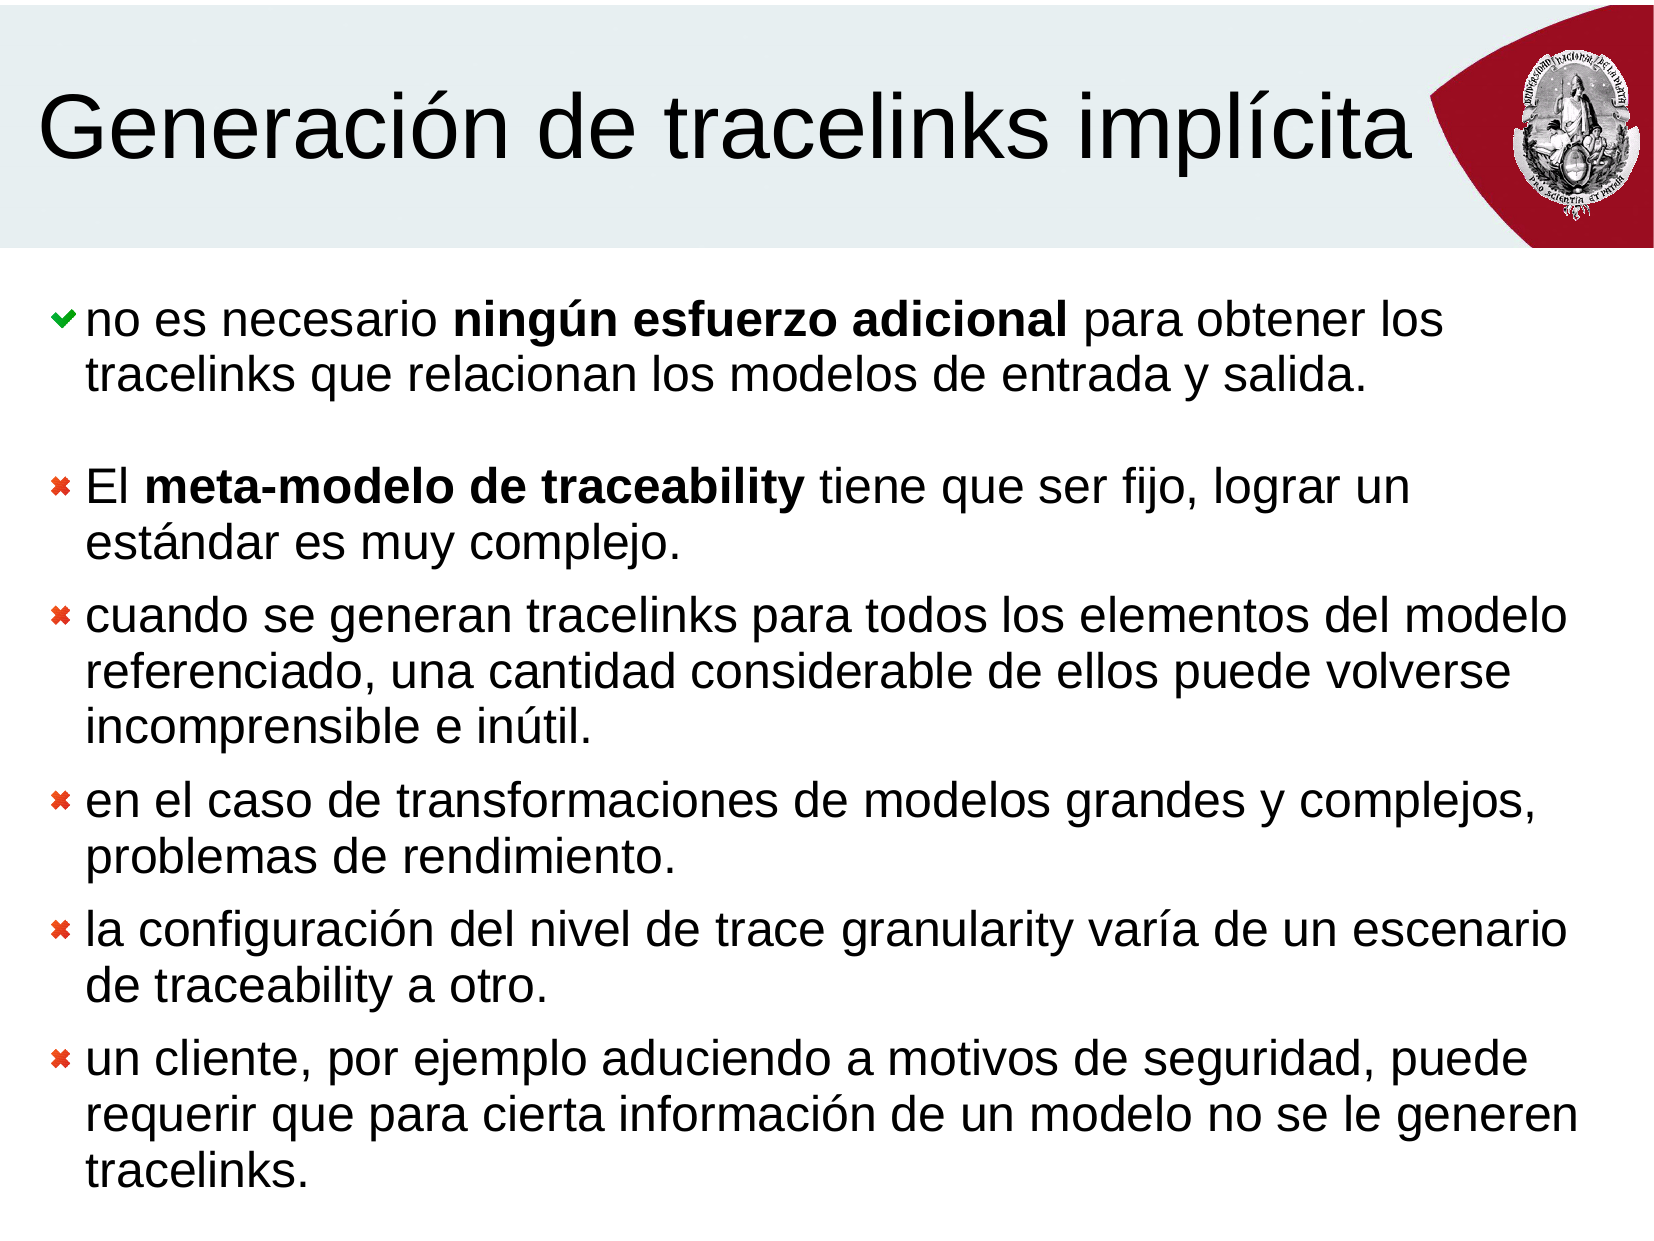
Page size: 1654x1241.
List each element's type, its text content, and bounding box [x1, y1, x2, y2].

picture [1511, 47, 1642, 225]
title Generación de tracelinks implícita [0, 5, 1654, 249]
text_box no es necesario ningún esfuerzo adicional para obtener los tracelinks que relacionan los modelos de entrada y salida. El meta-modelo de traceability tiene que ser fijo, lograr un estándar es muy complejo. cuando se generan tracelinks para todos los elementos del modelo referenciado, una cantidad considerable de ellos puede volverse incomprensible e inútil. en el caso de transformaciones de modelos grandes y complejos, problemas de rendimiento. la configuración del nivel de trace granularity varía de un escenario de traceability a otro. un cliente, por ejemplo aduciendo a motivos de seguridad, puede requerir que para cierta información de un modelo no se le generen tracelinks. [35, 283, 1619, 1241]
